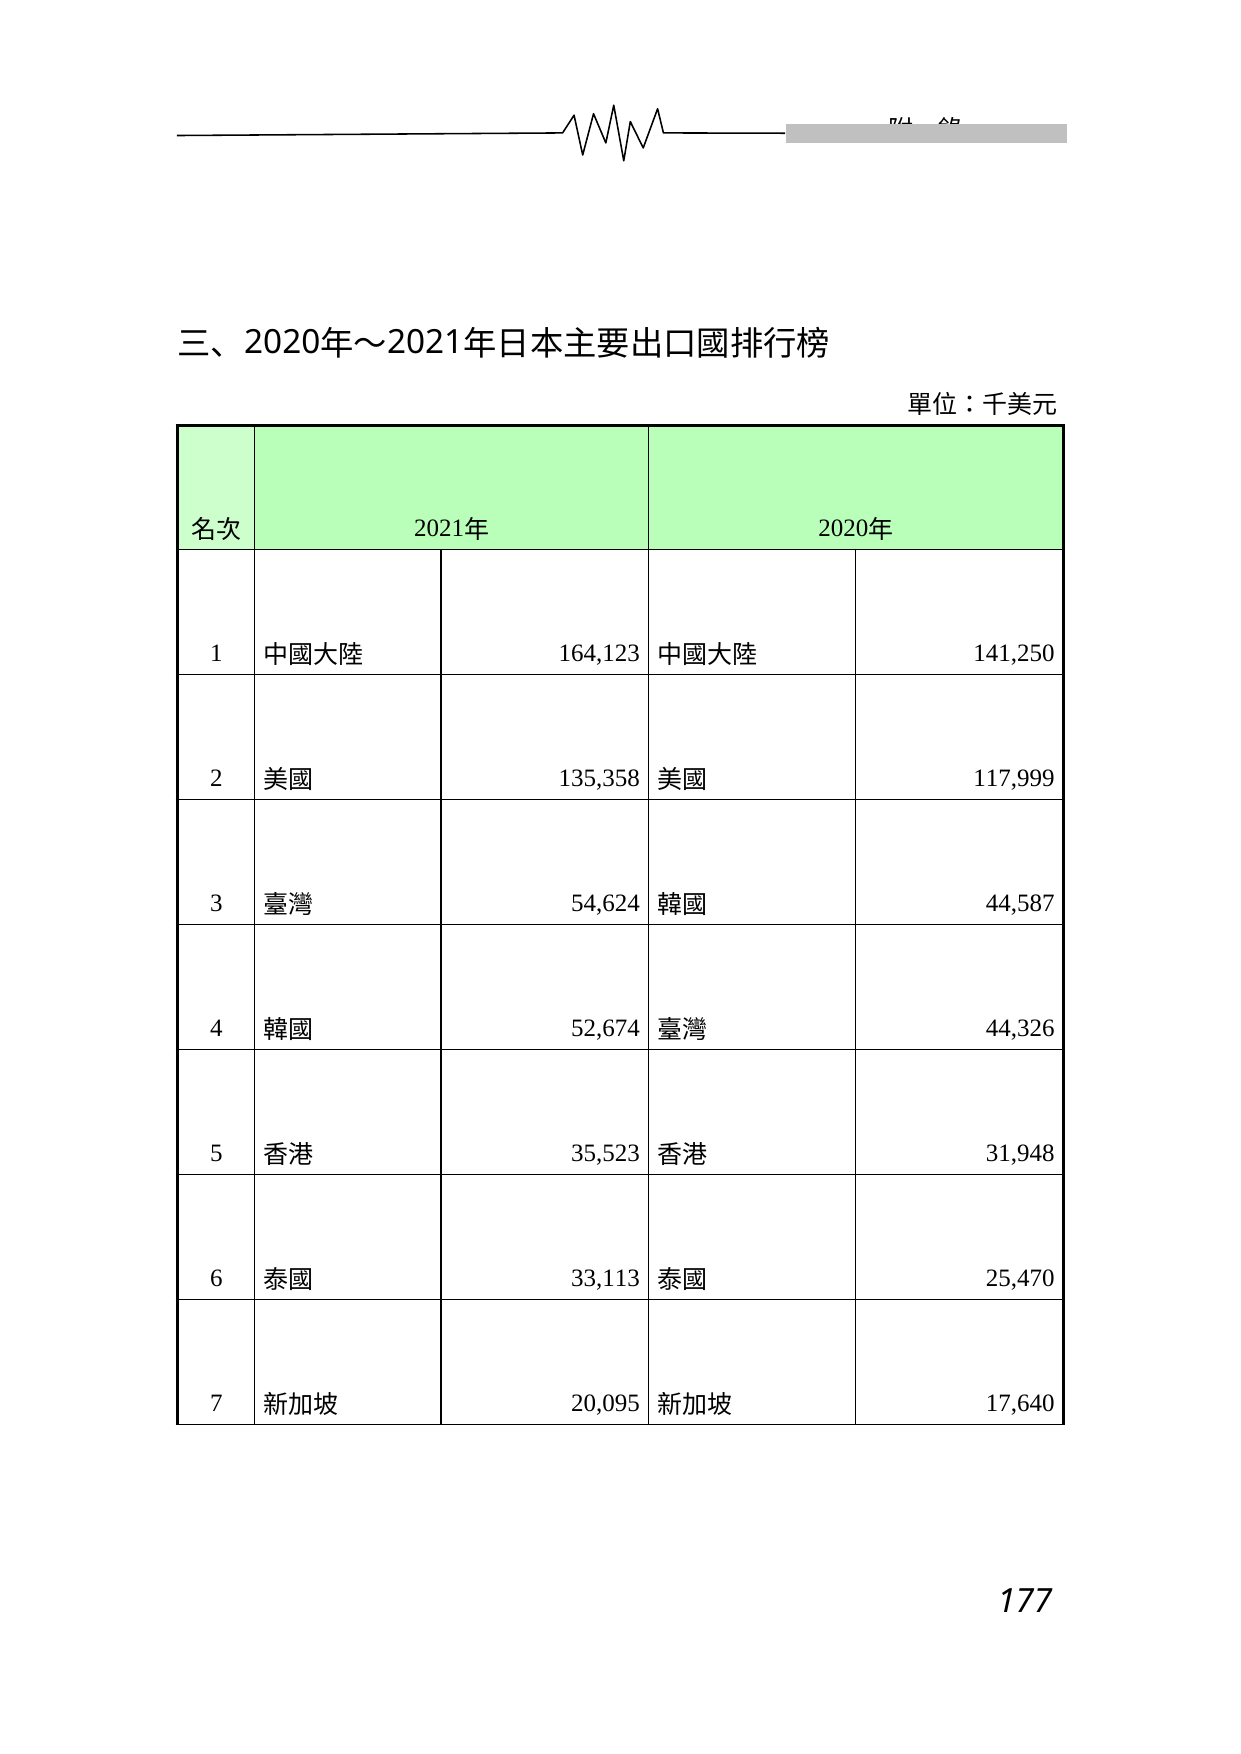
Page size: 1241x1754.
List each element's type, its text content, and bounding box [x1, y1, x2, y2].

table_cell 164,123 [442, 550, 648, 674]
table_cell 5 [179, 1050, 254, 1174]
table_cell 44,587 [856, 800, 1062, 924]
table_cell 141,250 [856, 550, 1062, 674]
text 三、2020年～2021年日本主要出口國排行榜 [177, 299, 1063, 361]
table_cell 新加坡 [649, 1300, 855, 1424]
table_cell 7 [179, 1300, 254, 1424]
table_cell 韓國 [255, 925, 440, 1049]
table_cell 135,358 [442, 675, 648, 799]
table_cell 52,674 [442, 925, 648, 1049]
table_cell 臺灣 [255, 800, 440, 924]
table_header 名次 [179, 427, 254, 549]
table_cell 3 [179, 800, 254, 924]
table_cell 35,523 [442, 1050, 648, 1174]
table_cell 韓國 [649, 800, 855, 924]
table_cell 25,470 [856, 1175, 1062, 1299]
table_cell 117,999 [856, 675, 1062, 799]
table_cell 中國大陸 [649, 550, 855, 674]
table_cell 31,948 [856, 1050, 1062, 1174]
table_cell 2 [179, 675, 254, 799]
table_cell 20,095 [442, 1300, 648, 1424]
table_cell 54,624 [442, 800, 648, 924]
table_cell 美國 [255, 675, 440, 799]
table_cell 33,113 [442, 1175, 648, 1299]
table_cell 1 [179, 550, 254, 674]
table_cell 臺灣 [649, 925, 855, 1049]
table_cell 44,326 [856, 925, 1062, 1049]
table_cell 4 [179, 925, 254, 1049]
table_cell 6 [179, 1175, 254, 1299]
table_cell 新加坡 [255, 1300, 440, 1424]
text 單位：千美元 [183, 361, 1057, 424]
table_cell 美國 [649, 675, 855, 799]
table_cell 泰國 [255, 1175, 440, 1299]
table_cell 香港 [255, 1050, 440, 1174]
table_header 2021年 [255, 427, 648, 549]
table_cell 17,640 [856, 1300, 1062, 1424]
table_cell 中國大陸 [255, 550, 440, 674]
table_header 2020年 [649, 427, 1062, 549]
table_cell 泰國 [649, 1175, 855, 1299]
table_cell 香港 [649, 1050, 855, 1174]
